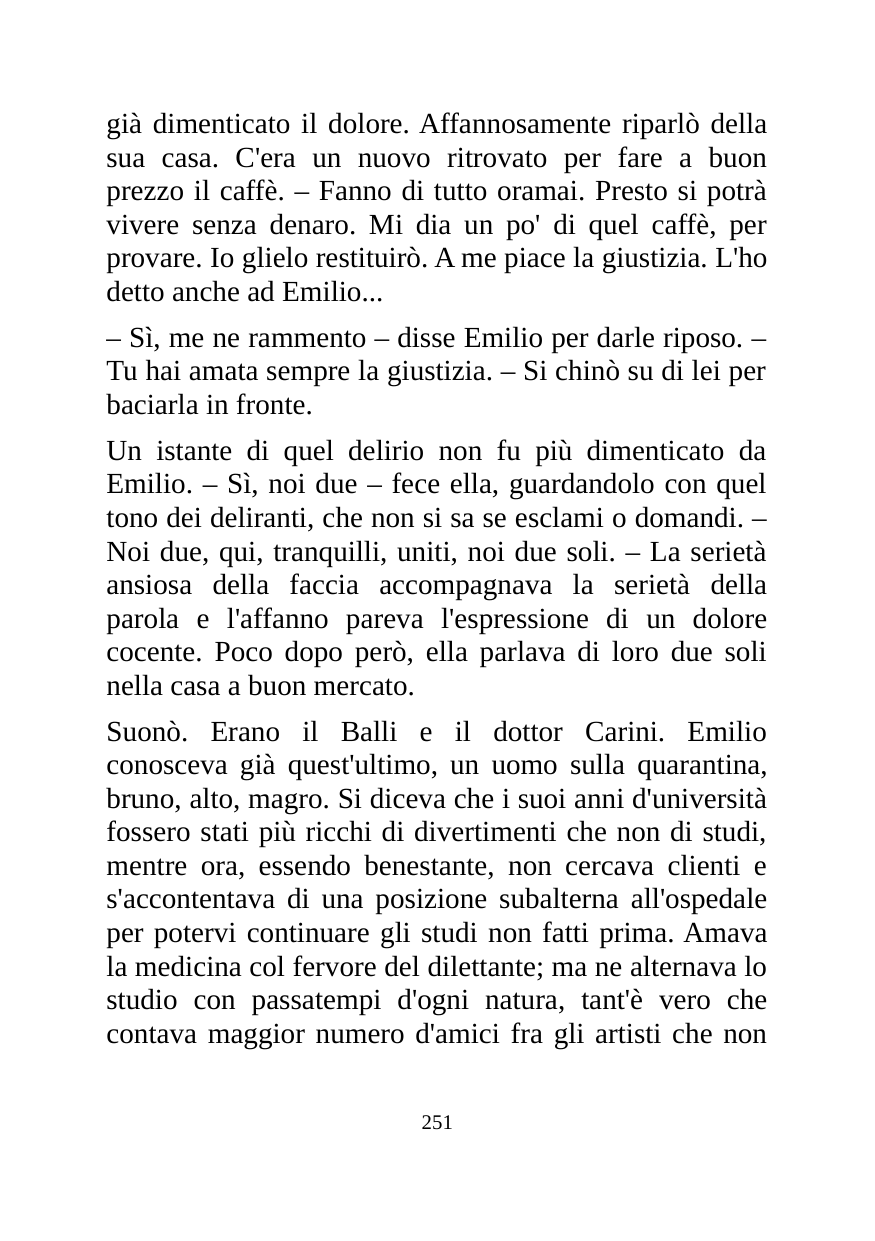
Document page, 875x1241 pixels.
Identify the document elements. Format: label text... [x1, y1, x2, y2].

text Suonò. Erano il Balli e il dottor Carini. Emilio conosceva già quest'ultimo, un uomo sulla quarantina, bruno, alto, magro. Si diceva che i suoi anni d'università fossero stati più ricchi di divertimenti che non di studi, mentre ora, essendo benestante, non cercava clienti e s'accontentava di una posizione subalterna all'ospedale per potervi continuare gli studi non fatti prima. Amava la medicina col fervore del dilettante; ma ne alternava lo studio con passatempi d'ogni natura, tant'è vero che contava maggior numero d'amici fra gli artisti che non [106, 714, 768, 1049]
text Un istante di quel delirio non fu più dimenticato da Emilio. – Sì, noi due – fece ella, guardandolo con quel tono dei deliranti, che non si sa se esclami o domandi. – Noi due, qui, tranquilli, uniti, noi due soli. – La serietà ansiosa della faccia accompagnava la serietà della parola e l'affanno pareva l'espressione di un dolore cocente. Poco dopo però, ella parlava di loro due soli nella casa a buon mercato. [106, 433, 768, 701]
text – Sì, me ne rammento – disse Emilio per darle riposo. – Tu hai amata sempre la giustizia. – Si chinò su di lei per baciarla in fronte. [106, 320, 768, 421]
text già dimenticato il dolore. Affannosamente riparlò della sua casa. C'era un nuovo ritrovato per fare a buon prezzo il caffè. – Fanno di tutto oramai. Presto si potrà vivere senza denaro. Mi dia un po' di quel caffè, per provare. Io glielo restituirò. A me piace la giustizia. L'ho detto anche ad Emilio... [106, 106, 768, 307]
